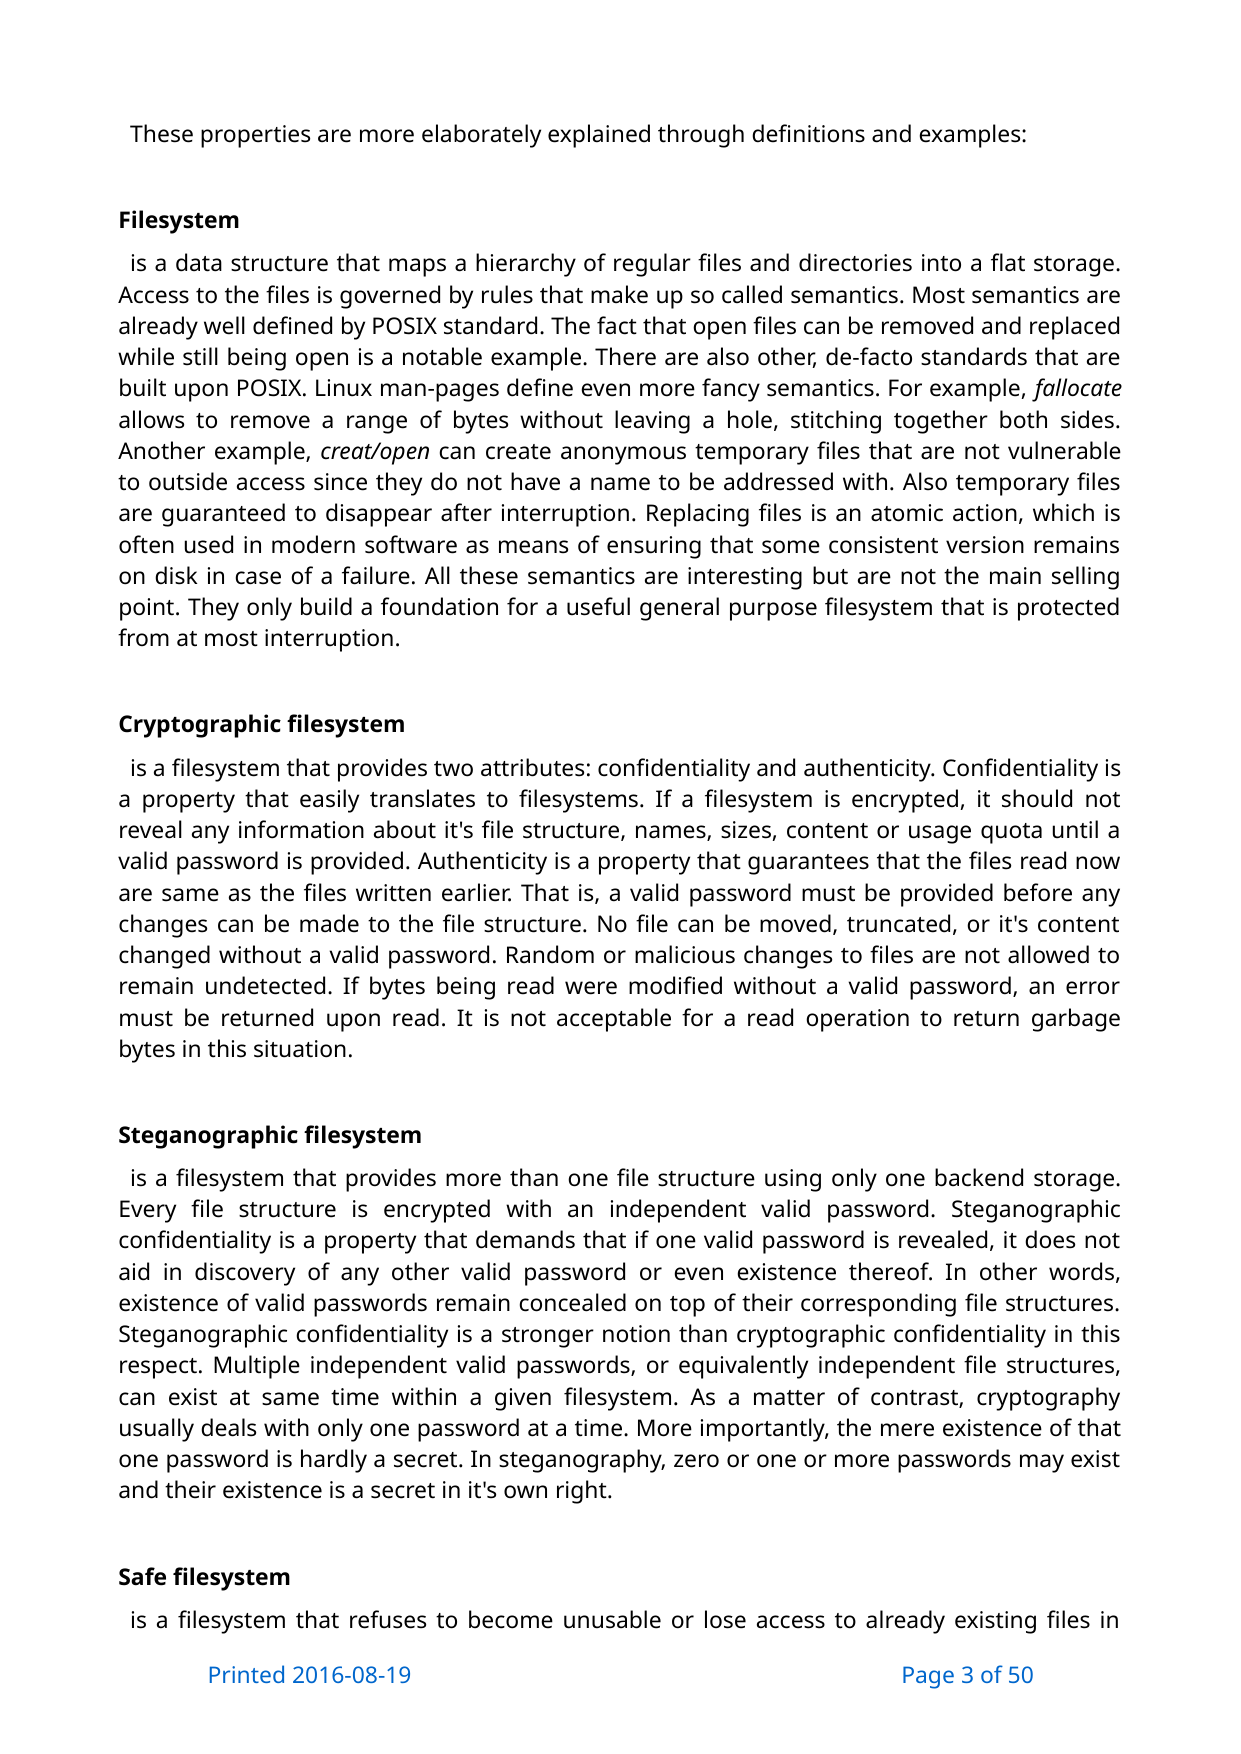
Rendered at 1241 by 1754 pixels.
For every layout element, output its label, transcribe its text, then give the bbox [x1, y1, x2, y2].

text is a filesystem that refuses to become unusable or lose access to already existing files in [118, 1603, 1122, 1635]
subtitle Filesystem [118, 204, 1122, 236]
subtitle Safe filesystem [118, 1561, 1122, 1592]
text is a filesystem that provides more than one file structure using only one backend storage. Every file structure is encrypted with an independent valid password. Steganographic confidentiality is a property that demands that if one valid password is revealed, it does not aid in discovery of any other valid password or even existence thereof. In other words, existence of valid passwords remain concealed on top of their corresponding file structures. Steganographic confidentiality is a stronger notion than cryptographic confidentiality in this respect. Multiple independent valid passwords, or equivalently independent file structures, can exist at same time within a given filesystem. As a matter of contrast, cryptography usually deals with only one password at a time. More importantly, the mere existence of that one password is hardly a secret. In steganography, zero or one or more passwords may exist and their existence is a secret in it's own right. [118, 1162, 1122, 1506]
subtitle Steganographic filesystem [118, 1119, 1122, 1150]
text is a filesystem that provides two attributes: confidentiality and authenticity. Confidentiality is a property that easily translates to filesystems. If a filesystem is encrypted, it should not reveal any information about it's file structure, names, sizes, content or usage quota until a valid password is provided. Authenticity is a property that guarantees that the files read now are same as the files written earlier. That is, a valid password must be provided before any changes can be made to the file structure. No file can be moved, truncated, or it's content changed without a valid password. Random or malicious changes to files are not allowed to remain undetected. If bytes being read were modified without a valid password, an error must be returned upon read. It is not acceptable for a read operation to return garbage bytes in this situation. [118, 751, 1122, 1064]
subtitle Cryptographic filesystem [118, 708, 1122, 740]
text These properties are more elaborately explained through definitions and examples: [118, 118, 1122, 149]
text is a data structure that maps a hierarchy of regular files and directories into a flat storage. Access to the files is governed by rules that make up so called semantics. Most semantics are already well defined by POSIX standard. The fact that open files can be removed and replaced while still being open is a notable example. There are also other, de-facto standards that are built upon POSIX. Linux man-pages define even more fancy semantics. For example, fallocate allows to remove a range of bytes without leaving a hole, stitching together both sides. Another example, creat/open can create anonymous temporary files that are not vulnerable to outside access since they do not have a name to be addressed with. Also temporary files are guaranteed to disappear after interruption. Replacing files is an atomic action, which is often used in modern software as means of ensuring that some consistent version remains on disk in case of a failure. All these semantics are interesting but are not the main selling point. They only build a foundation for a useful general purpose filesystem that is protected from at most interruption. [118, 247, 1122, 653]
